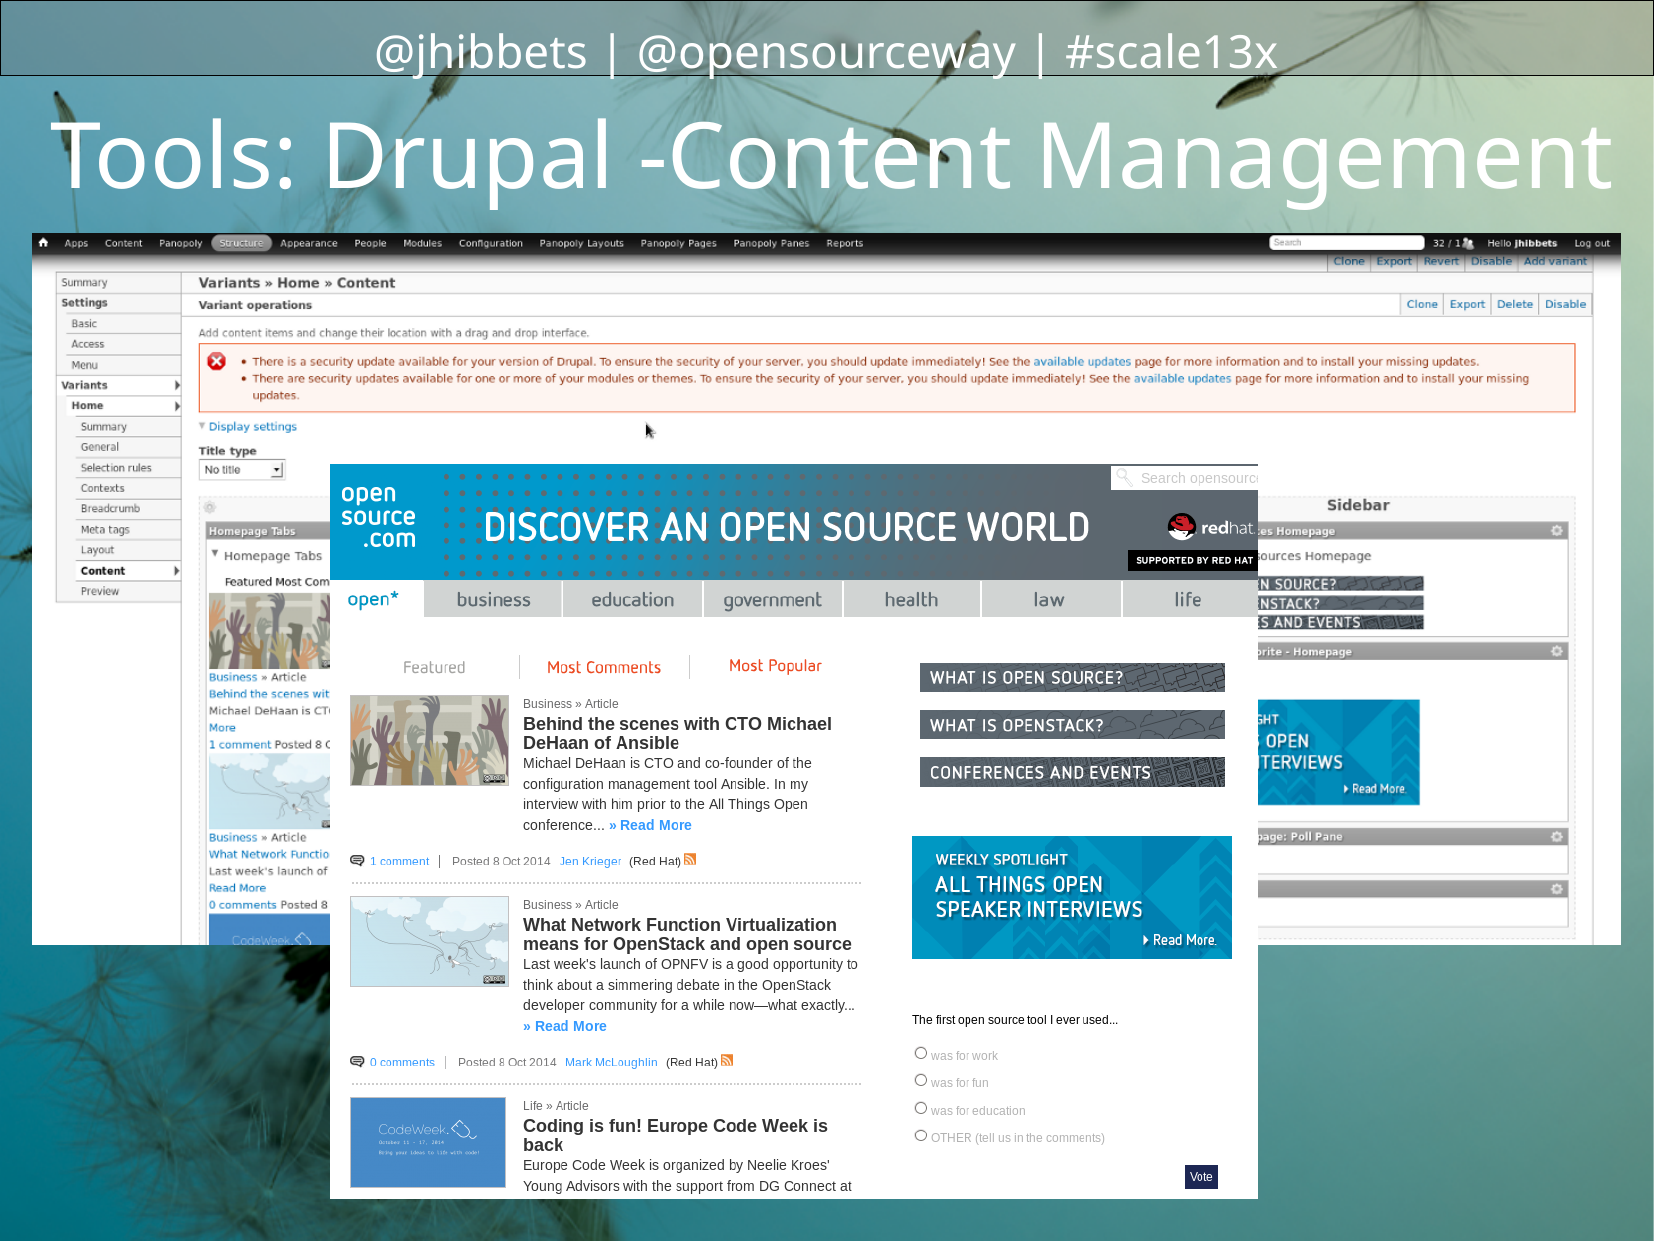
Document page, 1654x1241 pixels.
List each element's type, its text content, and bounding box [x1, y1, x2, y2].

picture [0, 76, 1654, 1241]
title Tools: Drupal -Content Management [30, 49, 1636, 257]
